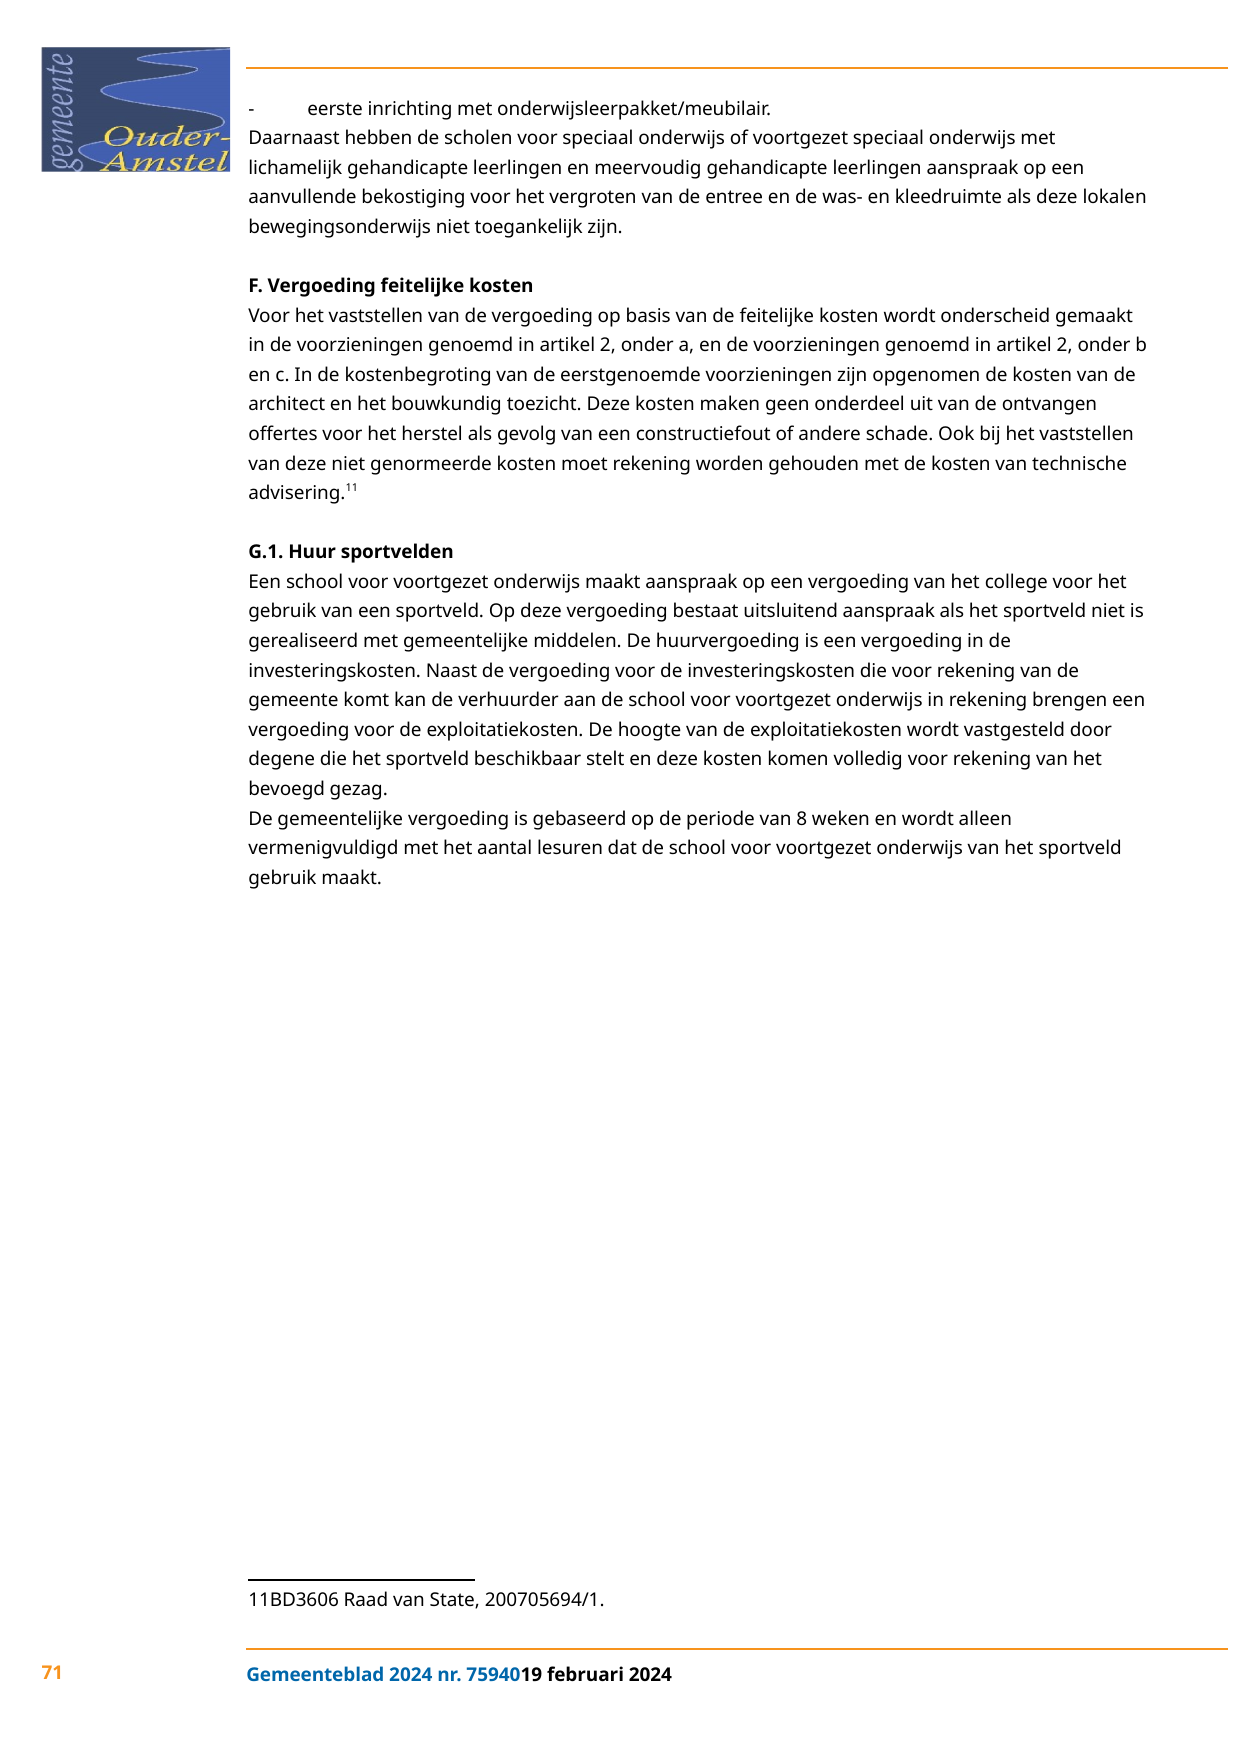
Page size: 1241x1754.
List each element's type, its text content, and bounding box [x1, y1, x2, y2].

list eerste inrichting met onderwijsleerpakket/meubilair. [248, 95, 1152, 121]
text G.1. Huur sportvelden [248, 538, 1152, 564]
text BD3606 Raad van State, 200705694/1. [248, 1586, 1152, 1612]
text De gemeentelijke vergoeding is gebaseerd op de periode van 8 weken en wordt alleen vermenigvuldigd met het aantal lesuren dat de school voor voortgezet onderwijs van het sportveld gebruik maakt. [248, 805, 1152, 890]
picture [41, 47, 231, 172]
text Daarnaast hebben de scholen voor speciaal onderwijs of voortgezet speciaal onderwijs met lichamelijk gehandicapte leerlingen en meervoudig gehandicapte leerlingen aanspraak op een aanvullende bekostiging voor het vergroten van de entree en de was- en kleedruimte als deze lokalen bewegingsonderwijs niet toegankelijk zijn. [248, 124, 1152, 239]
text Voor het vaststellen van de vergoeding op basis van de feitelijke kosten wordt onderscheid gemaakt in de voorzieningen genoemd in artikel 2, onder a, en de voorzieningen genoemd in artikel 2, onder b en c. In de kostenbegroting van de eerstgenoemde voorzieningen zijn opgenomen de kosten van de architect en het bouwkundig toezicht. Deze kosten maken geen onderdeel uit van de ontvangen offertes voor het herstel als gevolg van een constructiefout of andere schade. Ook bij het vaststellen van deze niet genormeerde kosten moet rekening worden gehouden met de kosten van technische advisering. [248, 302, 1152, 505]
text Een school voor voortgezet onderwijs maakt aanspraak op een vergoeding van het college voor het gebruik van een sportveld. Op deze vergoeding bestaat uitsluitend aanspraak als het sportveld niet is gerealiseerd met gemeentelijke middelen. De huurvergoeding is een vergoeding in de investeringskosten. Naast de vergoeding voor de investeringskosten die voor rekening van de gemeente komt kan de verhuurder aan de school voor voortgezet onderwijs in rekening brengen een vergoeding voor de exploitatiekosten. De hoogte van de exploitatiekosten wordt vastgesteld door degene die het sportveld beschikbaar stelt en deze kosten komen volledig voor rekening van het bevoegd gezag. [248, 568, 1152, 801]
text F. Vergoeding feitelijke kosten [248, 272, 1152, 298]
